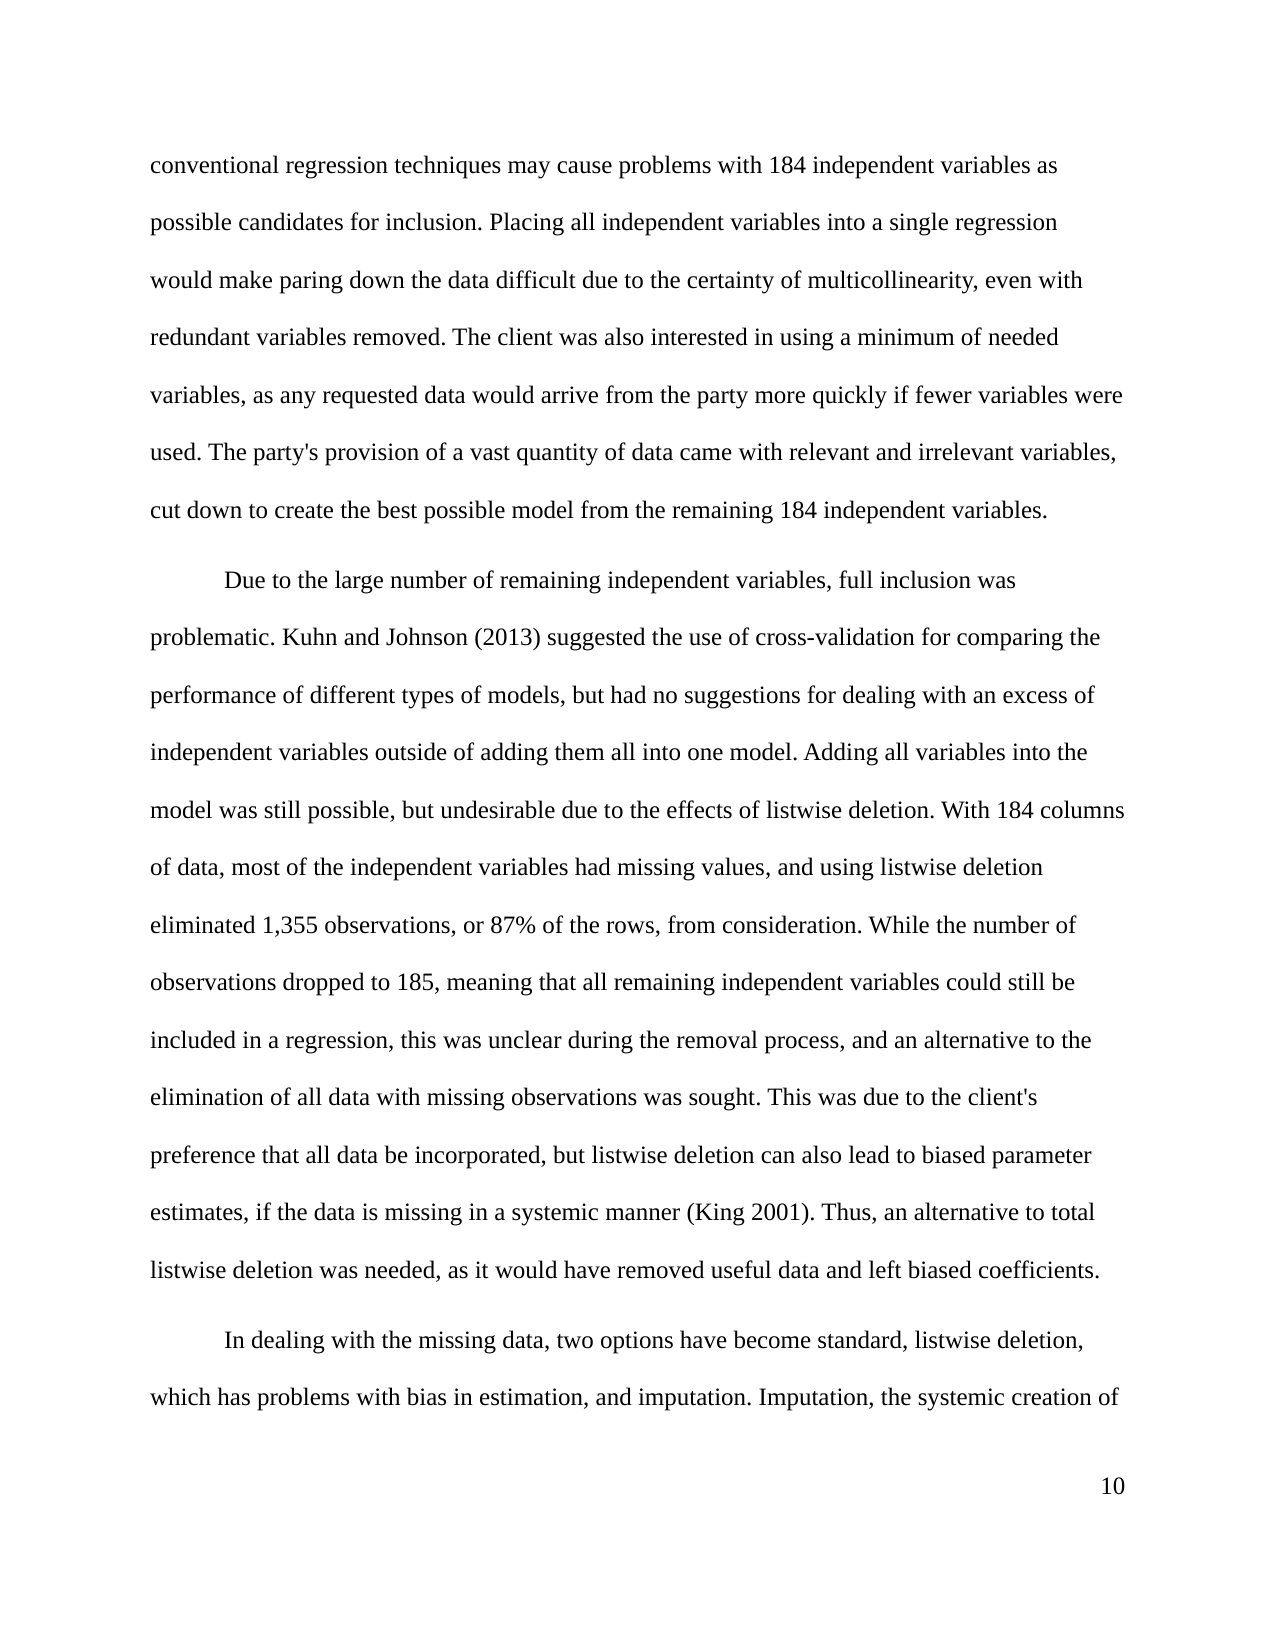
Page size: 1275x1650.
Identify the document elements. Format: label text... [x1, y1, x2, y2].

text In dealing with the missing data, two options have become standard, listwise deletion, which has problems with bias in estimation, and imputation. Imputation, the systemic creation of [150, 1325, 1125, 1411]
text conventional regression techniques may cause problems with 184 independent variables as possible candidates for inclusion. Placing all independent variables into a single regression would make paring down the data difficult due to the certainty of multicollinearity, even with redundant variables removed. The client was also interested in using a minimum of needed variables, as any requested data would arrive from the party more quickly if fewer variables were used. The party's provision of a vast quantity of data came with relevant and irrelevant variables, cut down to create the best possible model from the remaining 184 independent variables. [150, 150, 1125, 524]
text Due to the large number of remaining independent variables, full inclusion was problematic. Kuhn and Johnson (2013) suggested the use of cross-validation for comparing the performance of different types of models, but had no suggestions for dealing with an excess of independent variables outside of adding them all into one model. Adding all variables into the model was still possible, but undesirable due to the effects of listwise deletion. With 184 columns of data, most of the independent variables had missing values, and using listwise deletion eliminated 1,355 observations, or 87% of the rows, from consideration. While the number of observations dropped to 185, meaning that all remaining independent variables could still be included in a regression, this was unclear during the removal process, and an alternative to the elimination of all data with missing observations was sought. This was due to the client's preference that all data be incorporated, but listwise deletion can also lead to biased parameter estimates, if the data is missing in a systemic manner (King 2001). Thus, an alternative to total listwise deletion was needed, as it would have removed useful data and left biased coefficients. [150, 565, 1125, 1284]
